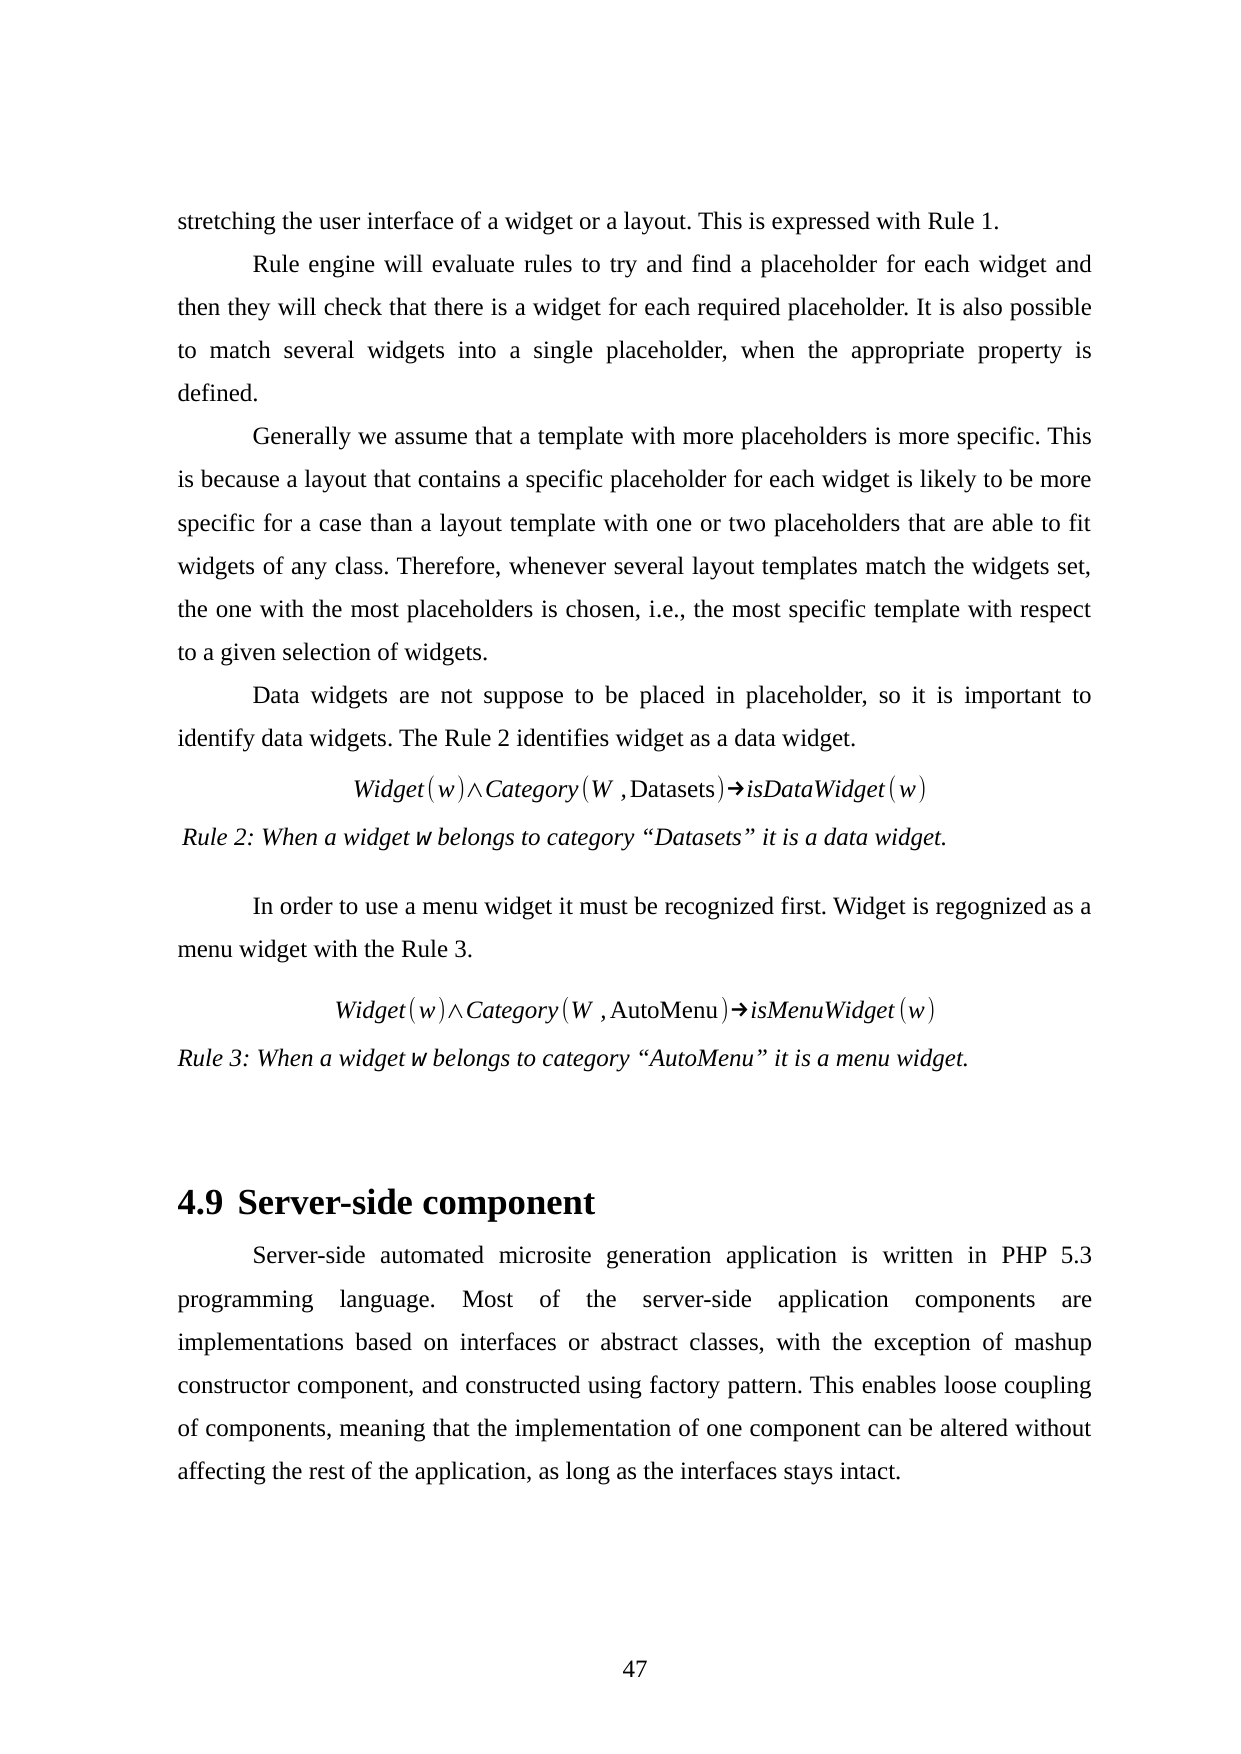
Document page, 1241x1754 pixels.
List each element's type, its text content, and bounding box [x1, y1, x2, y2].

text Server-side automated microsite generation application is written in PHP 5.3 programming language. Most of the server-side application components are implementations based on interfaces or abstract classes, with the exception of mashup constructor component, and constructed using factory pattern. This enables loose coupling of components, meaning that the implementation of one component can be altered without affecting the rest of the application, as long as the interfaces stays intact. [177, 1241, 1093, 1485]
text stretching the user interface of a widget or a layout. This is expressed with Rule 1. [177, 206, 1093, 234]
text [182, 776, 1097, 788]
text In order to use a menu widget it must be recognized first. Widget is regognized as a menu widget with the Rule 3. [177, 766, 1093, 963]
text Data widgets are not suppose to be placed in placeholder, so it is important to identify data widgets. The Rule 2 identifies widget as a data widget. [177, 680, 1093, 752]
text Rule engine will evaluate rules to try and find a placeholder for each widget and then they will check that there is a widget for each required placeholder. It is also possible to match several widgets into a single placeholder, when the appropriate property is defined. [177, 249, 1093, 407]
text Rule 3: When a widget w belongs to category “AutoMenu” it is a menu widget. [177, 1009, 1093, 1074]
text Generally we assume that a template with more placeholders is more specific. This is because a layout that contains a specific placeholder for each widget is likely to be more specific for a case than a layout template with one or two placeholders that are able to fit widgets of any class. Therefore, whenever several layout templates match the widgets set, the one with the most placeholders is chosen, i.e., the most specific template with respect to a given selection of widgets. [177, 421, 1093, 666]
subtitle Server-side component [177, 1180, 1093, 1222]
text Rule 2: When a widget w belongs to category “Datasets” it is a data widget. [182, 788, 1097, 853]
